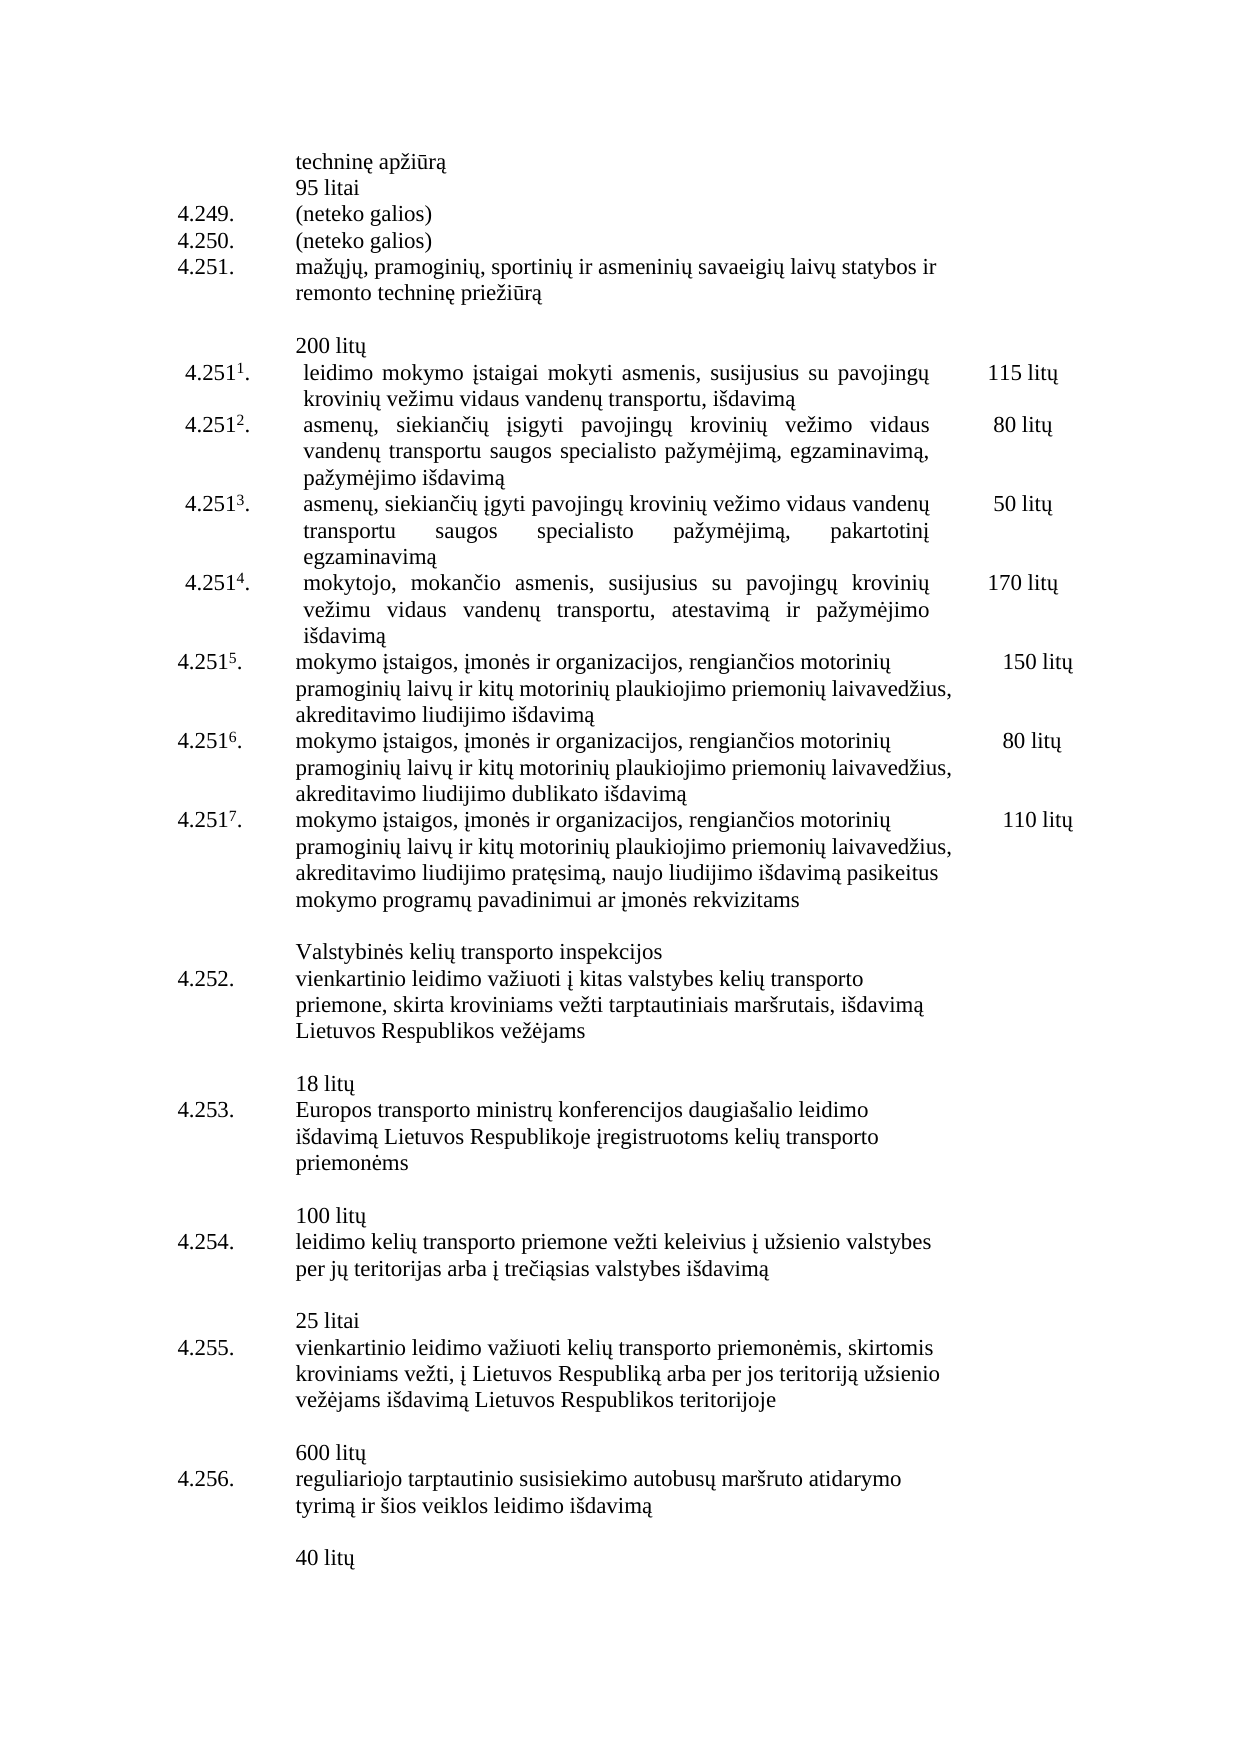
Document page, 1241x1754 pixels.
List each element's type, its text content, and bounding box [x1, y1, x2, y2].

text 4.2516. mokymo įstaigos, įmonės ir organizacijos, rengiančios motorinių 80 litų [177, 727, 1122, 754]
text 4.249. (neteko galios) [177, 200, 945, 227]
table_cell 50 litų [942, 490, 1104, 569]
text akreditavimo liudijimo dublikato išdavimą [177, 780, 1122, 807]
text 4.2517. mokymo įstaigos, įmonės ir organizacijos, rengiančios motorinių 110 litų [177, 807, 1122, 833]
text 4.252. vienkartinio leidimo važiuoti į kitas valstybes kelių transporto priemone, skirta kroviniams vežti tarptautiniais maršrutais, išdavimą Lietuvos Respublikos vežėjams 18 litų [177, 965, 945, 1096]
text pramoginių laivų ir kitų motorinių plaukiojimo priemonių laivavedžius, [177, 675, 1122, 701]
table_header 115 litų [942, 359, 1104, 411]
table_cell 4.2512. [174, 411, 292, 490]
text 4.2515. mokymo įstaigos, įmonės ir organizacijos, rengiančios motorinių 150 litų [177, 648, 1122, 675]
table_cell 4.2514. [174, 569, 292, 648]
text 4.256. reguliariojo tarptautinio susisiekimo autobusų maršruto atidarymo tyrimą ir šios veiklos leidimo išdavimą 40 litų [177, 1465, 945, 1571]
text akreditavimo liudijimo išdavimą [177, 701, 1122, 727]
table_cell mokytojo, mokančio asmenis, susijusius su pavojingų krovinių vežimu vidaus vandenų transportu, atestavimą ir pažymėjimo išdavimą [292, 569, 942, 648]
text mokymo programų pavadinimui ar įmonės rekvizitams [177, 886, 1122, 912]
text pramoginių laivų ir kitų motorinių plaukiojimo priemonių laivavedžius, [177, 754, 1122, 780]
table_cell 170 litų [942, 569, 1104, 648]
text pramoginių laivų ir kitų motorinių plaukiojimo priemonių laivavedžius, [177, 833, 1122, 859]
table_cell asmenų, siekiančių įgyti pavojingų krovinių vežimo vidaus vandenų transportu saugos specialisto pažymėjimą, pakartotinį egzaminavimą [292, 490, 942, 569]
table_cell 80 litų [942, 411, 1104, 490]
text techninę apžiūrą 95 litai [177, 148, 945, 200]
text Valstybinės kelių transporto inspekcijos [177, 938, 945, 965]
text 4.250. (neteko galios) [177, 227, 945, 253]
text 4.253. Europos transporto ministrų konferencijos daugiašalio leidimo išdavimą Lietuvos Respublikoje įregistruotoms kelių transporto priemonėms 100 litų [177, 1096, 945, 1228]
table_header 4.2511. [174, 359, 292, 411]
text 4.255. vienkartinio leidimo važiuoti kelių transporto priemonėmis, skirtomis kroviniams vežti, į Lietuvos Respubliką arba per jos teritoriją užsienio vežėjams išdavimą Lietuvos Respublikos teritorijoje 600 litų [177, 1334, 945, 1465]
text akreditavimo liudijimo pratęsimą, naujo liudijimo išdavimą pasikeitus [177, 859, 1122, 886]
table_header leidimo mokymo įstaigai mokyti asmenis, susijusius su pavojingų krovinių vežimu vidaus vandenų transportu, išdavimą [292, 359, 942, 411]
text 4.254. leidimo kelių transporto priemone vežti keleivius į užsienio valstybes per jų teritorijas arba į trečiąsias valstybes išdavimą 25 litai [177, 1228, 945, 1334]
table_cell asmenų, siekiančių įsigyti pavojingų krovinių vežimo vidaus vandenų transportu saugos specialisto pažymėjimą, egzaminavimą, pažymėjimo išdavimą [292, 411, 942, 490]
table_cell 4.2513. [174, 490, 292, 569]
text 4.251. mažųjų, pramoginių, sportinių ir asmeninių savaeigių laivų statybos ir remonto techninę priežiūrą 200 litų [177, 253, 945, 358]
